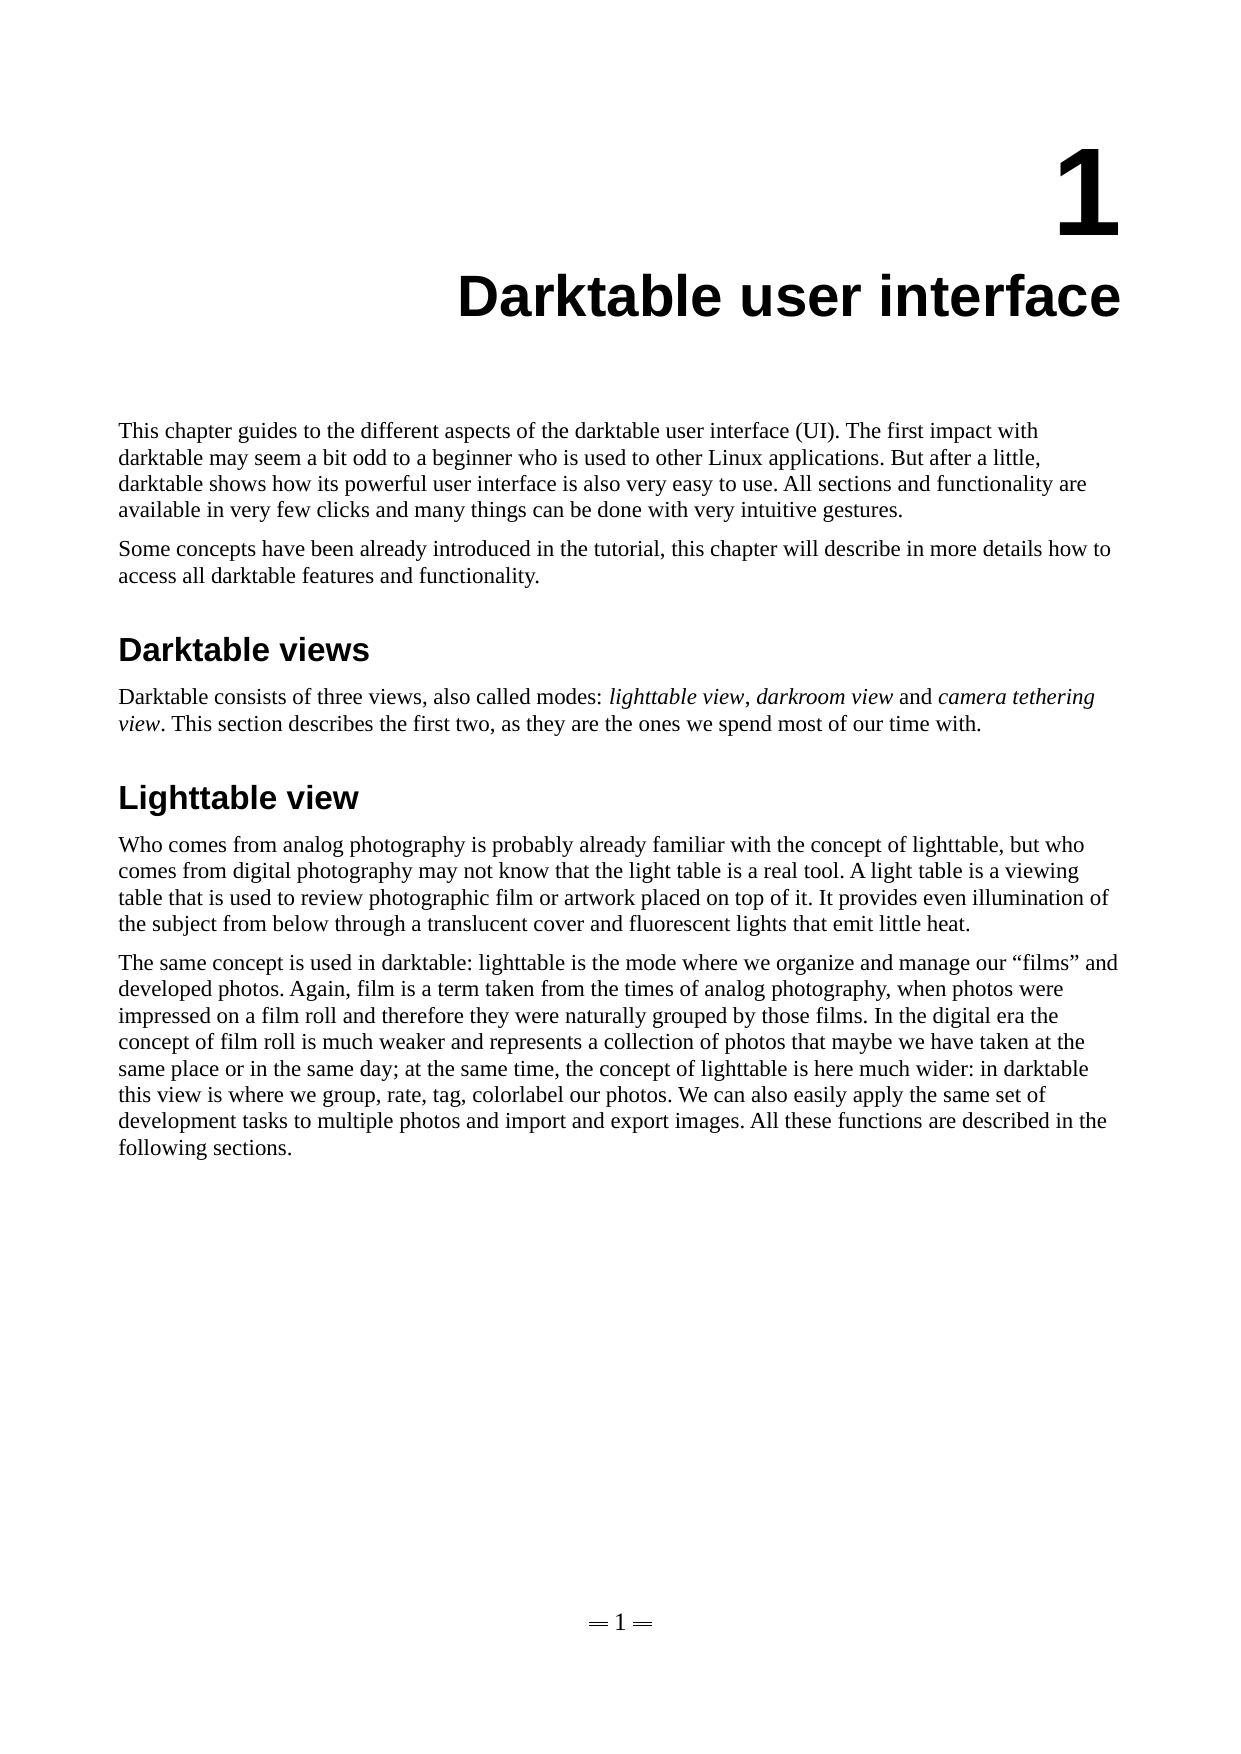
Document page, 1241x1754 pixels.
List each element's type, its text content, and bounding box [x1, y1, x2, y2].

text Who comes from analog photography is probably already familiar with the concept of lighttable, but who comes from digital photography may not know that the light table is a real tool. A light table is a viewing table that is used to review photographic film or artwork placed on top of it. It provides even illumination of the subject from below through a translucent cover and fluorescent lights that emit little heat. [118, 831, 1122, 937]
title Darktable user interface [118, 262, 1122, 329]
text Some concepts have been already introduced in the tutorial, this chapter will describe in more details how to access all darktable features and functionality. [118, 535, 1122, 588]
subtitle Darktable views [118, 630, 1122, 668]
subtitle Lighttable view [118, 778, 1122, 816]
text Darktable consists of three views, also called modes: lighttable view, darkroom view and camera tethering view. This section describes the first two, as they are the ones we spend most of our time with. [118, 683, 1122, 736]
text 1 [118, 118, 1122, 262]
text The same concept is used in darktable: lighttable is the mode where we organize and manage our “films” and developed photos. Again, film is a term taken from the times of analog photography, when photos were impressed on a film roll and therefore they were naturally grouped by those films. In the digital era the concept of film roll is much weaker and represents a collection of photos that maybe we have taken at the same place or in the same day; at the same time, the concept of lighttable is here much wider: in darktable this view is where we group, rate, tag, colorlabel our photos. We can also easily apply the same set of development tasks to multiple photos and import and export images. All these functions are described in the following sections. [118, 949, 1122, 1160]
text This chapter guides to the different aspects of the darktable user interface (UI). The first impact with darktable may seem a bit odd to a beginner who is used to other Linux applications. But after a little, darktable shows how its powerful user interface is also very easy to use. All sections and functionality are available in very few clicks and many things can be done with very intuitive gestures. [118, 417, 1122, 523]
